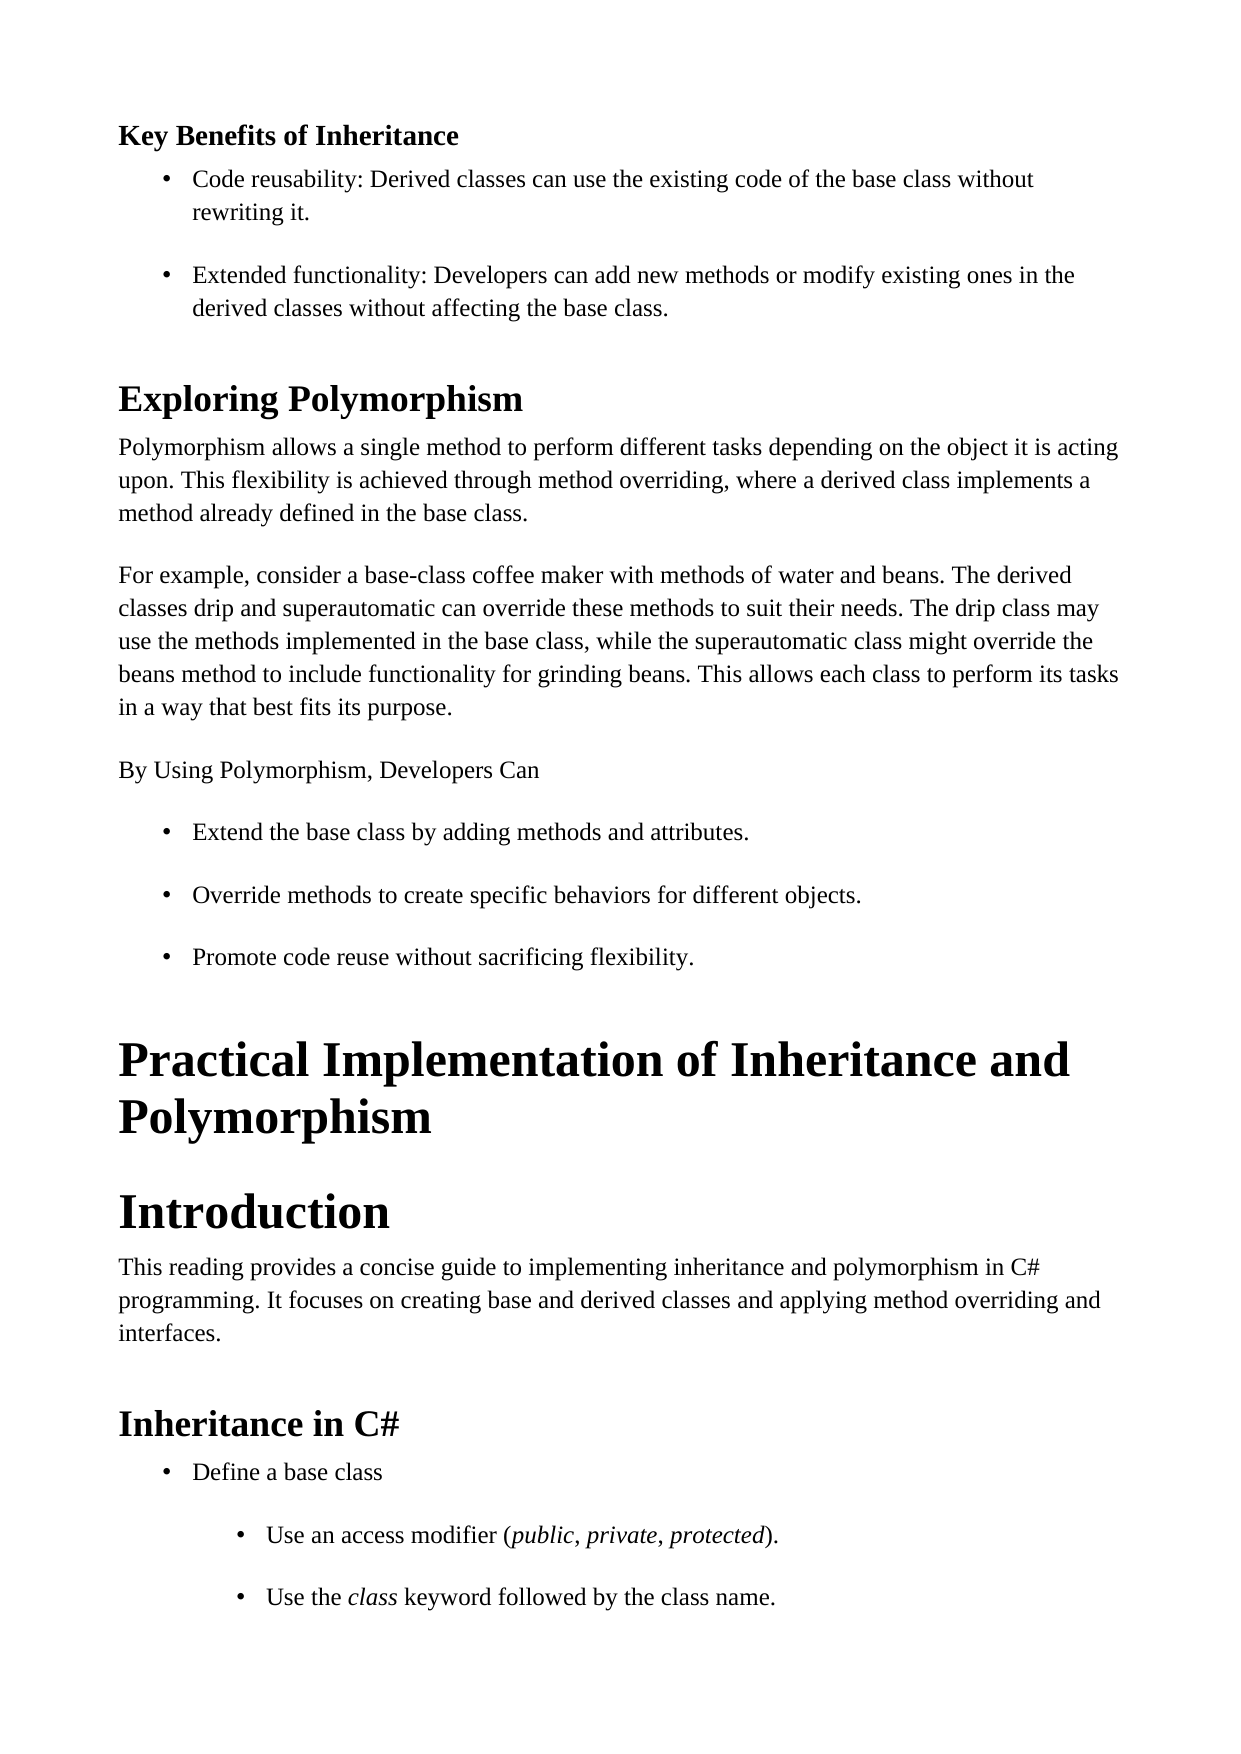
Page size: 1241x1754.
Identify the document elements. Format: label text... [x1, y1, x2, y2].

list Promote code reuse without sacrificing flexibility. [162, 942, 1122, 971]
text Polymorphism allows a single method to perform different tasks depending on the object it is acting upon. This flexibility is achieved through method overriding, where a derived class implements a method already defined in the base class. [118, 432, 1122, 526]
list Override methods to create specific behaviors for different objects. [162, 880, 1122, 908]
text This reading provides a concise guide to implementing inheritance and polymorphism in C# programming. It focuses on creating base and derived classes and applying method overriding and interfaces. [118, 1252, 1122, 1347]
subtitle Inheritance in C# [118, 1402, 1122, 1445]
text For example, consider a base-class coffee maker with methods of water and beans. The derived classes drip and superautomatic can override these methods to suit their needs. The drip class may use the methods implemented in the base class, while the superautomatic class might override the beans method to include functionality for grinding beans. This allows each class to perform its tasks in a way that best fits its purpose. [118, 560, 1122, 721]
list Extend the base class by adding methods and attributes. [162, 817, 1122, 846]
list Define a base class [162, 1457, 1122, 1486]
list Use the class keyword followed by the class name. [236, 1582, 1122, 1611]
subtitle Practical Implementation of Inheritance and Polymorphism [118, 1030, 1122, 1145]
subtitle Exploring Polymorphism [118, 376, 1122, 419]
subtitle Key Benefits of Inheritance [118, 118, 1122, 152]
list Use an access modifier (public, private, protected). [236, 1520, 1122, 1548]
list Extended functionality: Developers can add new methods or modify existing ones in the derived classes without affecting the base class. [162, 260, 1122, 321]
subtitle Introduction [118, 1182, 1122, 1240]
list Code reusability: Derived classes can use the existing code of the base class without rewriting it. [162, 164, 1122, 226]
text By Using Polymorphism, Developers Can [118, 755, 1122, 783]
